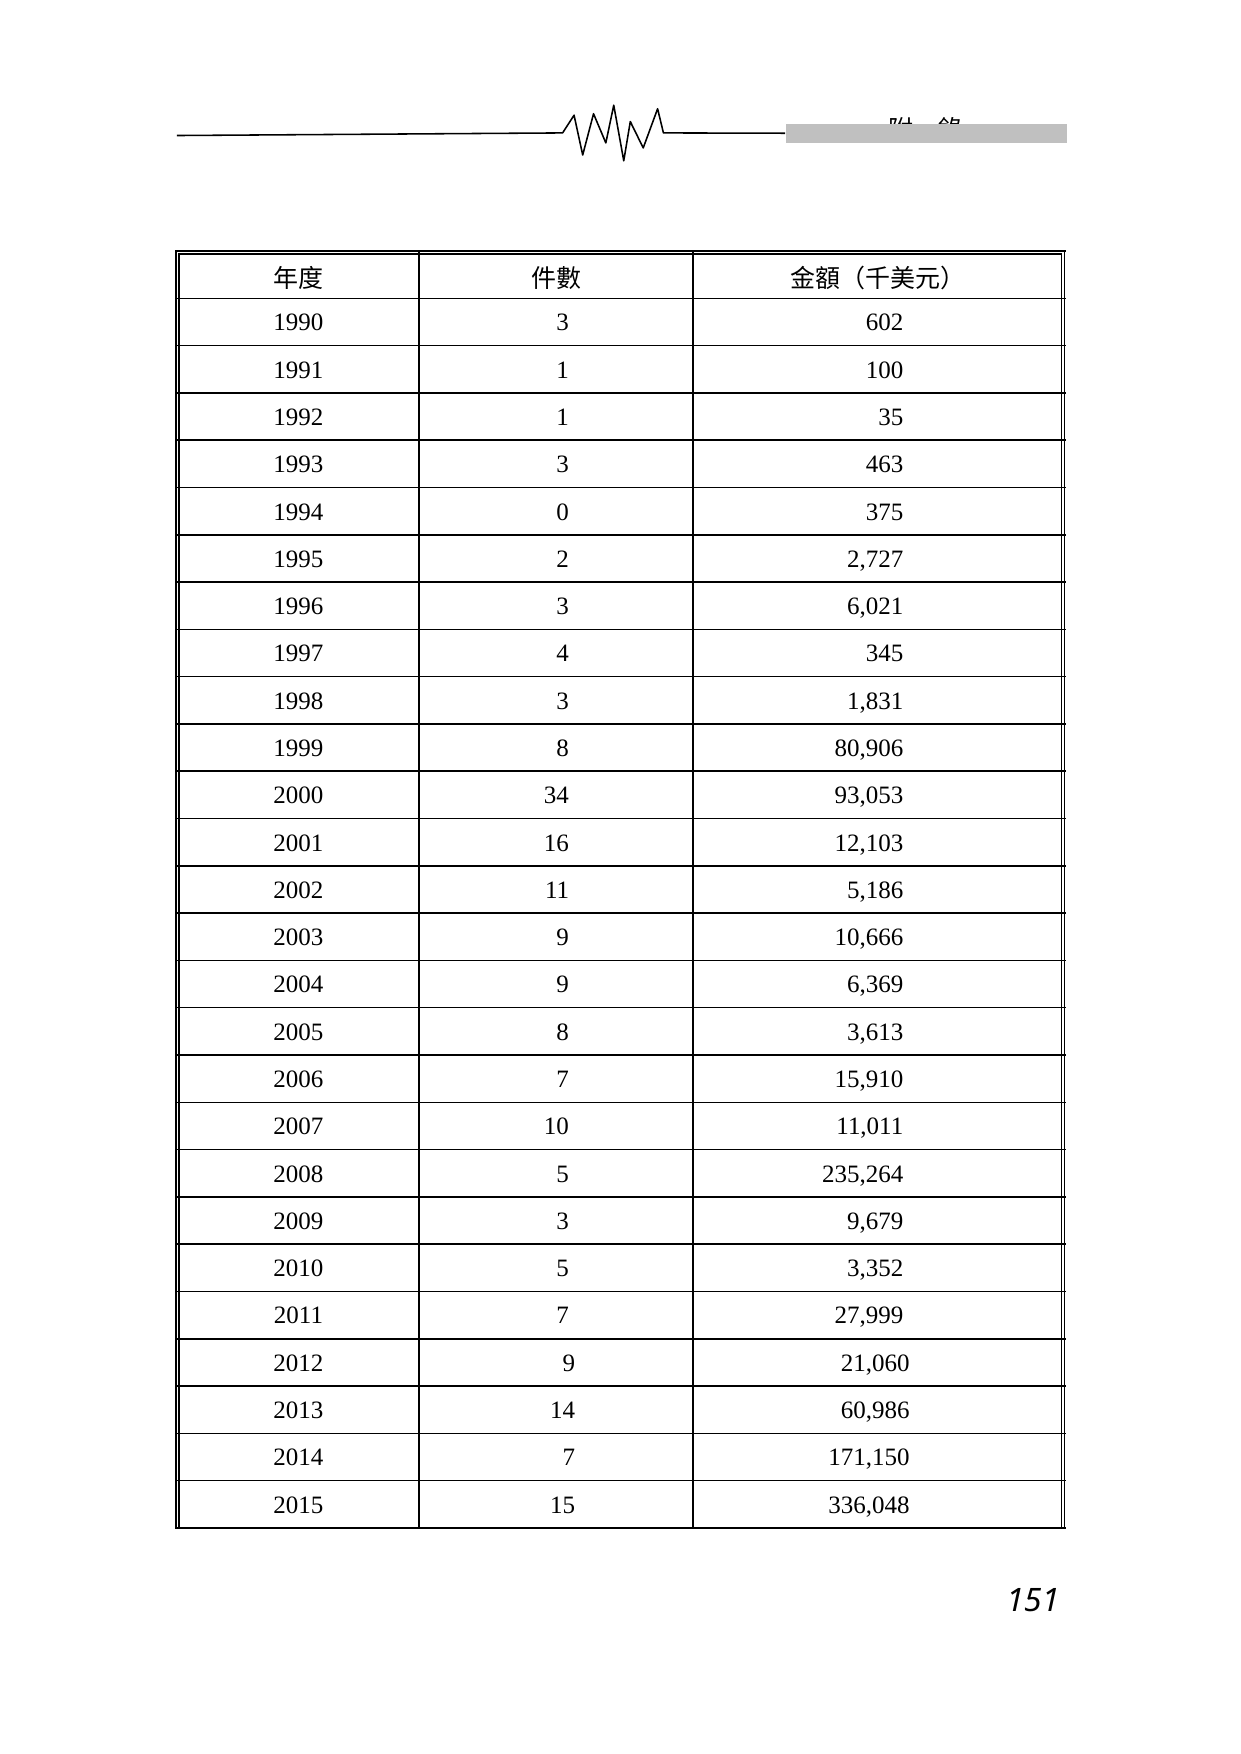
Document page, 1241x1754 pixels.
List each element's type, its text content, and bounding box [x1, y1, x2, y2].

table_cell 171,150 [694, 1434, 1061, 1480]
table_cell 27,999 [694, 1292, 1061, 1338]
table_cell 21,060 [694, 1340, 1061, 1385]
table_cell 2003 [180, 914, 418, 959]
table_cell 1996 [180, 583, 418, 628]
table_cell 3 [420, 1198, 692, 1243]
table_cell 14 [420, 1387, 692, 1432]
table_cell 1995 [180, 536, 418, 581]
table_cell 10,666 [694, 914, 1061, 959]
table_cell 1 [420, 346, 692, 392]
table_cell 1 [420, 394, 692, 439]
table_cell 3 [420, 441, 692, 487]
table_cell 3 [420, 583, 692, 628]
table_cell 6,369 [694, 961, 1061, 1007]
table_cell 93,053 [694, 772, 1061, 818]
table_cell 5 [420, 1245, 692, 1291]
table_cell 2000 [180, 772, 418, 818]
table_cell 8 [420, 1008, 692, 1054]
table_cell 2005 [180, 1008, 418, 1054]
table_cell 2015 [180, 1481, 418, 1527]
table_header 年度 [180, 255, 418, 297]
table_header 金額（千美元） [694, 255, 1061, 297]
table_cell 100 [694, 346, 1061, 392]
table_cell 3,613 [694, 1008, 1061, 1054]
table_cell 15 [420, 1481, 692, 1527]
table_cell 2009 [180, 1198, 418, 1243]
table_cell 336,048 [694, 1481, 1061, 1527]
table_cell 11 [420, 867, 692, 912]
table_cell 11,011 [694, 1103, 1061, 1149]
table_cell 1999 [180, 725, 418, 770]
table_cell 7 [420, 1292, 692, 1338]
table_cell 2,727 [694, 536, 1061, 581]
table_cell 2008 [180, 1150, 418, 1196]
table_cell 9 [420, 961, 692, 1007]
table_cell 2 [420, 536, 692, 581]
table_cell 463 [694, 441, 1061, 487]
table_cell 1,831 [694, 677, 1061, 723]
table_cell 345 [694, 630, 1061, 676]
table_cell 9 [420, 914, 692, 959]
table_cell 9 [420, 1340, 692, 1385]
table_cell 0 [420, 488, 692, 534]
table_cell 2013 [180, 1387, 418, 1432]
table_cell 2011 [180, 1292, 418, 1338]
table_cell 6,021 [694, 583, 1061, 628]
table_cell 16 [420, 819, 692, 865]
table_cell 1997 [180, 630, 418, 676]
table_header 件數 [420, 255, 692, 297]
table_cell 1992 [180, 394, 418, 439]
table_cell 602 [694, 299, 1061, 345]
table_cell 80,906 [694, 725, 1061, 770]
table_cell 3 [420, 299, 692, 345]
table_cell 35 [694, 394, 1061, 439]
table_cell 2006 [180, 1056, 418, 1101]
table_cell 1990 [180, 299, 418, 345]
table_cell 1991 [180, 346, 418, 392]
table_cell 10 [420, 1103, 692, 1149]
table_cell 5,186 [694, 867, 1061, 912]
table_cell 2014 [180, 1434, 418, 1480]
table_cell 3,352 [694, 1245, 1061, 1291]
table_cell 7 [420, 1056, 692, 1101]
table_cell 375 [694, 488, 1061, 534]
table_cell 2001 [180, 819, 418, 865]
table_cell 1993 [180, 441, 418, 487]
table_cell 7 [420, 1434, 692, 1480]
table_cell 2004 [180, 961, 418, 1007]
table_cell 2010 [180, 1245, 418, 1291]
table_cell 4 [420, 630, 692, 676]
table_cell 34 [420, 772, 692, 818]
table_cell 1994 [180, 488, 418, 534]
table_cell 2002 [180, 867, 418, 912]
table_cell 60,986 [694, 1387, 1061, 1432]
table_cell 235,264 [694, 1150, 1061, 1196]
table_cell 3 [420, 677, 692, 723]
table_cell 8 [420, 725, 692, 770]
table_cell 15,910 [694, 1056, 1061, 1101]
table_cell 5 [420, 1150, 692, 1196]
table_cell 1998 [180, 677, 418, 723]
table_cell 9,679 [694, 1198, 1061, 1243]
table_cell 2007 [180, 1103, 418, 1149]
table_cell 12,103 [694, 819, 1061, 865]
table_cell 2012 [180, 1340, 418, 1385]
